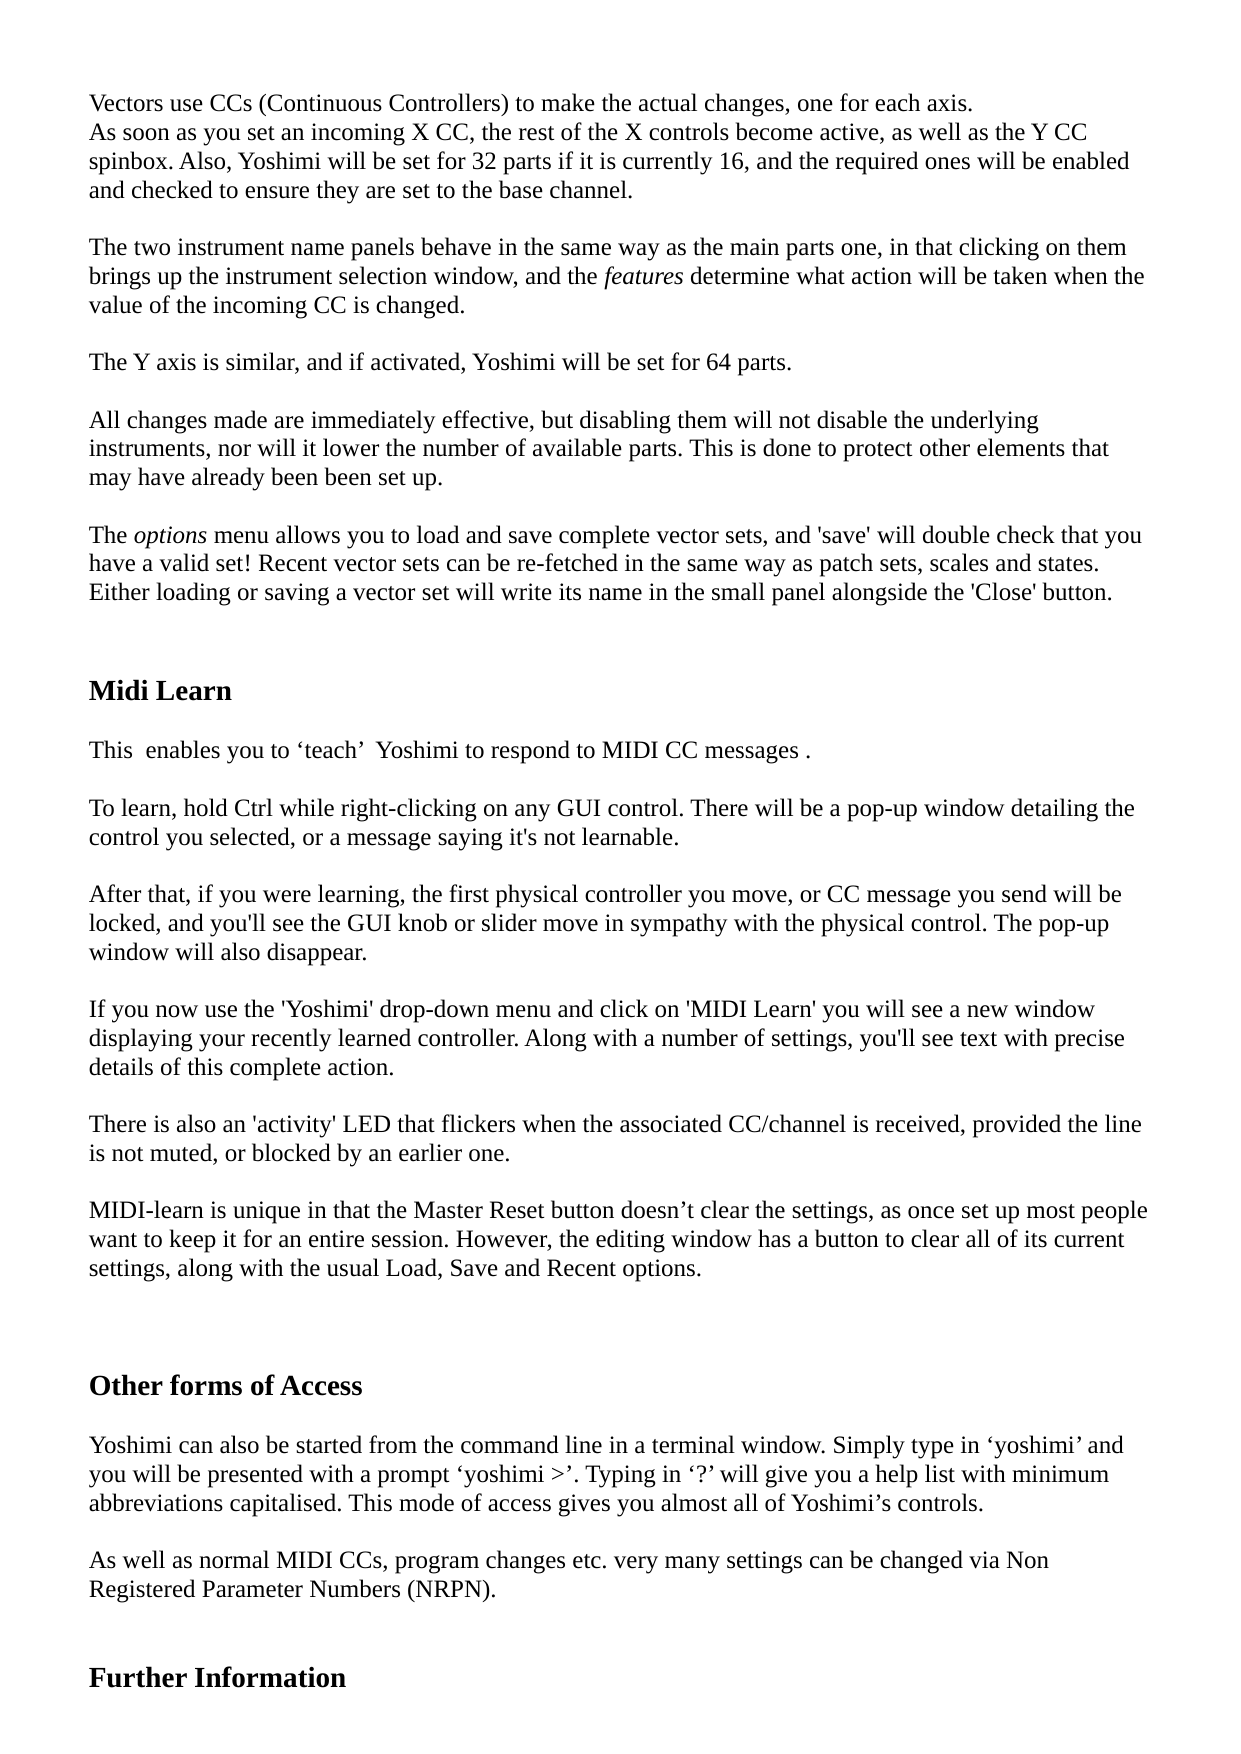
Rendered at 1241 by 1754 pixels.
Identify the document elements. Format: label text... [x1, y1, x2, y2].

text After that, if you were learning, the first physical controller you move, or CC message you send will be locked, and you'll see the GUI knob or slider move in sympathy with the physical control. The pop-up window will also disappear. [88, 879, 1152, 965]
text As well as normal MIDI CCs, program changes etc. very many settings can be changed via Non Registered Parameter Numbers (NRPN). [88, 1545, 1152, 1603]
text The two instrument name panels behave in the same way as the main parts one, in that clicking on them brings up the instrument selection window, and the features determine what action will be taken when the value of the incoming CC is changed. [88, 232, 1152, 318]
text This enables you to ‘teach’ Yoshimi to respond to MIDI CC messages . [88, 735, 1152, 764]
text To learn, hold Ctrl while right-clicking on any GUI control. There will be a pop-up window detailing the control you selected, or a message saying it's not learnable. [88, 793, 1152, 850]
text Yoshimi can also be started from the command line in a terminal window. Simply type in ‘yoshimi’ and you will be presented with a prompt ‘yoshimi >’. Typing in ‘?’ will give you a help list with minimum abbreviations capitalised. This mode of access gives you almost all of Yoshimi’s controls. [88, 1430, 1152, 1516]
text The options menu allows you to load and save complete vector sets, and 'save' will double check that you have a valid set! Recent vector sets can be re-fetched in the same way as patch sets, scales and states. Either loading or saving a vector set will write its name in the small panel alongside the 'Close' button. [88, 520, 1152, 606]
text As soon as you set an incoming X CC, the rest of the X controls become active, as well as the Y CC spinbox. Also, Yoshimi will be set for 32 parts if it is currently 16, and the required ones will be enabled and checked to ensure they are set to the base channel. [88, 117, 1152, 203]
text If you now use the 'Yoshimi' drop-down menu and click on 'MIDI Learn' you will see a new window displaying your recently learned controller. Along with a number of settings, you'll see text with precise details of this complete action. [88, 994, 1152, 1080]
text There is also an 'activity' LED that flickers when the associated CC/channel is received, provided the line is not muted, or blocked by an earlier one. [88, 1109, 1152, 1167]
text Vectors use CCs (Continuous Controllers) to make the actual changes, one for each axis. [88, 88, 1152, 117]
text All changes made are immediately effective, but disabling them will not disable the underlying instruments, nor will it lower the number of available parts. This is done to protect other elements that may have already been been set up. [88, 405, 1152, 491]
text Further Information [88, 1660, 1152, 1694]
text MIDI-learn is unique in that the Master Reset button doesn’t clear the settings, as once set up most people want to keep it for an entire session. However, the editing window has a button to clear all of its current settings, along with the usual Load, Save and Recent options. [88, 1195, 1152, 1282]
text Other forms of Access [88, 1368, 1152, 1401]
text The Y axis is similar, and if activated, Yoshimi will be set for 64 parts. [88, 347, 1152, 376]
text Midi Learn [88, 673, 1152, 707]
